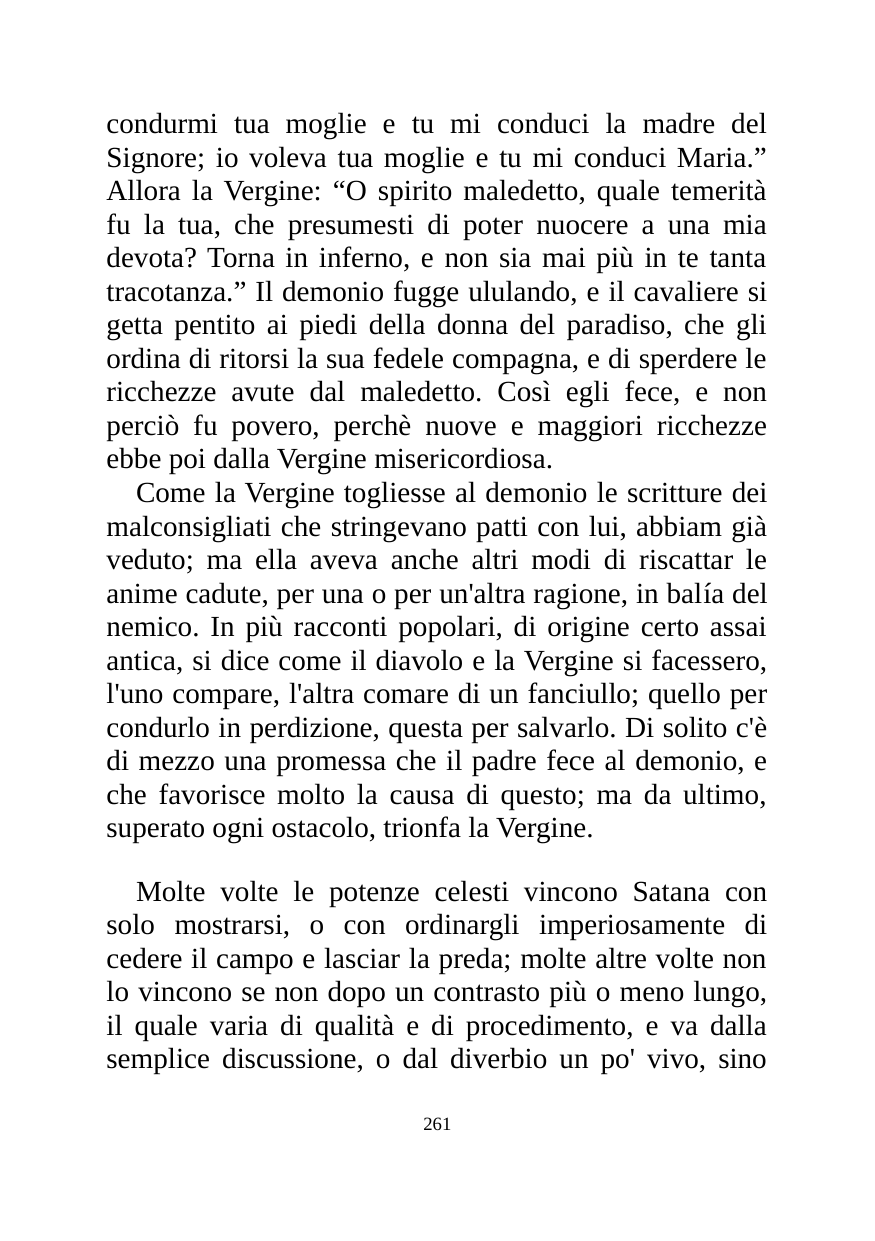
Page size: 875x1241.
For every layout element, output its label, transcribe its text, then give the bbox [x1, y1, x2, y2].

text Come la Vergine togliesse al demonio le scritture dei malconsigliati che stringevano patti con lui, abbiam già veduto; ma ella aveva anche altri modi di riscattar le anime cadute, per una o per un'altra ragione, in balía del nemico. In più racconti popolari, di origine certo assai antica, si dice come il diavolo e la Vergine si facessero, l'uno compare, l'altra comare di un fanciullo; quello per condurlo in perdizione, questa per salvarlo. Di solito c'è di mezzo una promessa che il padre fece al demonio, e che favorisce molto la causa di questo; ma da ultimo, superato ogni ostacolo, trionfa la Vergine. [106, 475, 768, 844]
text Molte volte le potenze celesti vincono Satana con solo mostrarsi, o con ordinargli imperiosamente di cedere il campo e lasciar la preda; molte altre volte non lo vincono se non dopo un contrasto più o meno lungo, il quale varia di qualità e di procedimento, e va dalla semplice discussione, o dal diverbio un po' vivo, sino [106, 874, 768, 1075]
text condurmi tua moglie e tu mi conduci la madre del Signore; io voleva tua moglie e tu mi conduci Maria.” Allora la Vergine: “O spirito maledetto, quale temerità fu la tua, che presumesti di poter nuocere a una mia devota? Torna in inferno, e non sia mai più in te tanta tracotanza.” Il demonio fugge ululando, e il cavaliere si getta pentito ai piedi della donna del paradiso, che gli ordina di ritorsi la sua fedele compagna, e di sperdere le ricchezze avute dal maledetto. Così egli fece, e non perciò fu povero, perchè nuove e maggiori ricchezze ebbe poi dalla Vergine misericordiosa. [106, 106, 768, 475]
